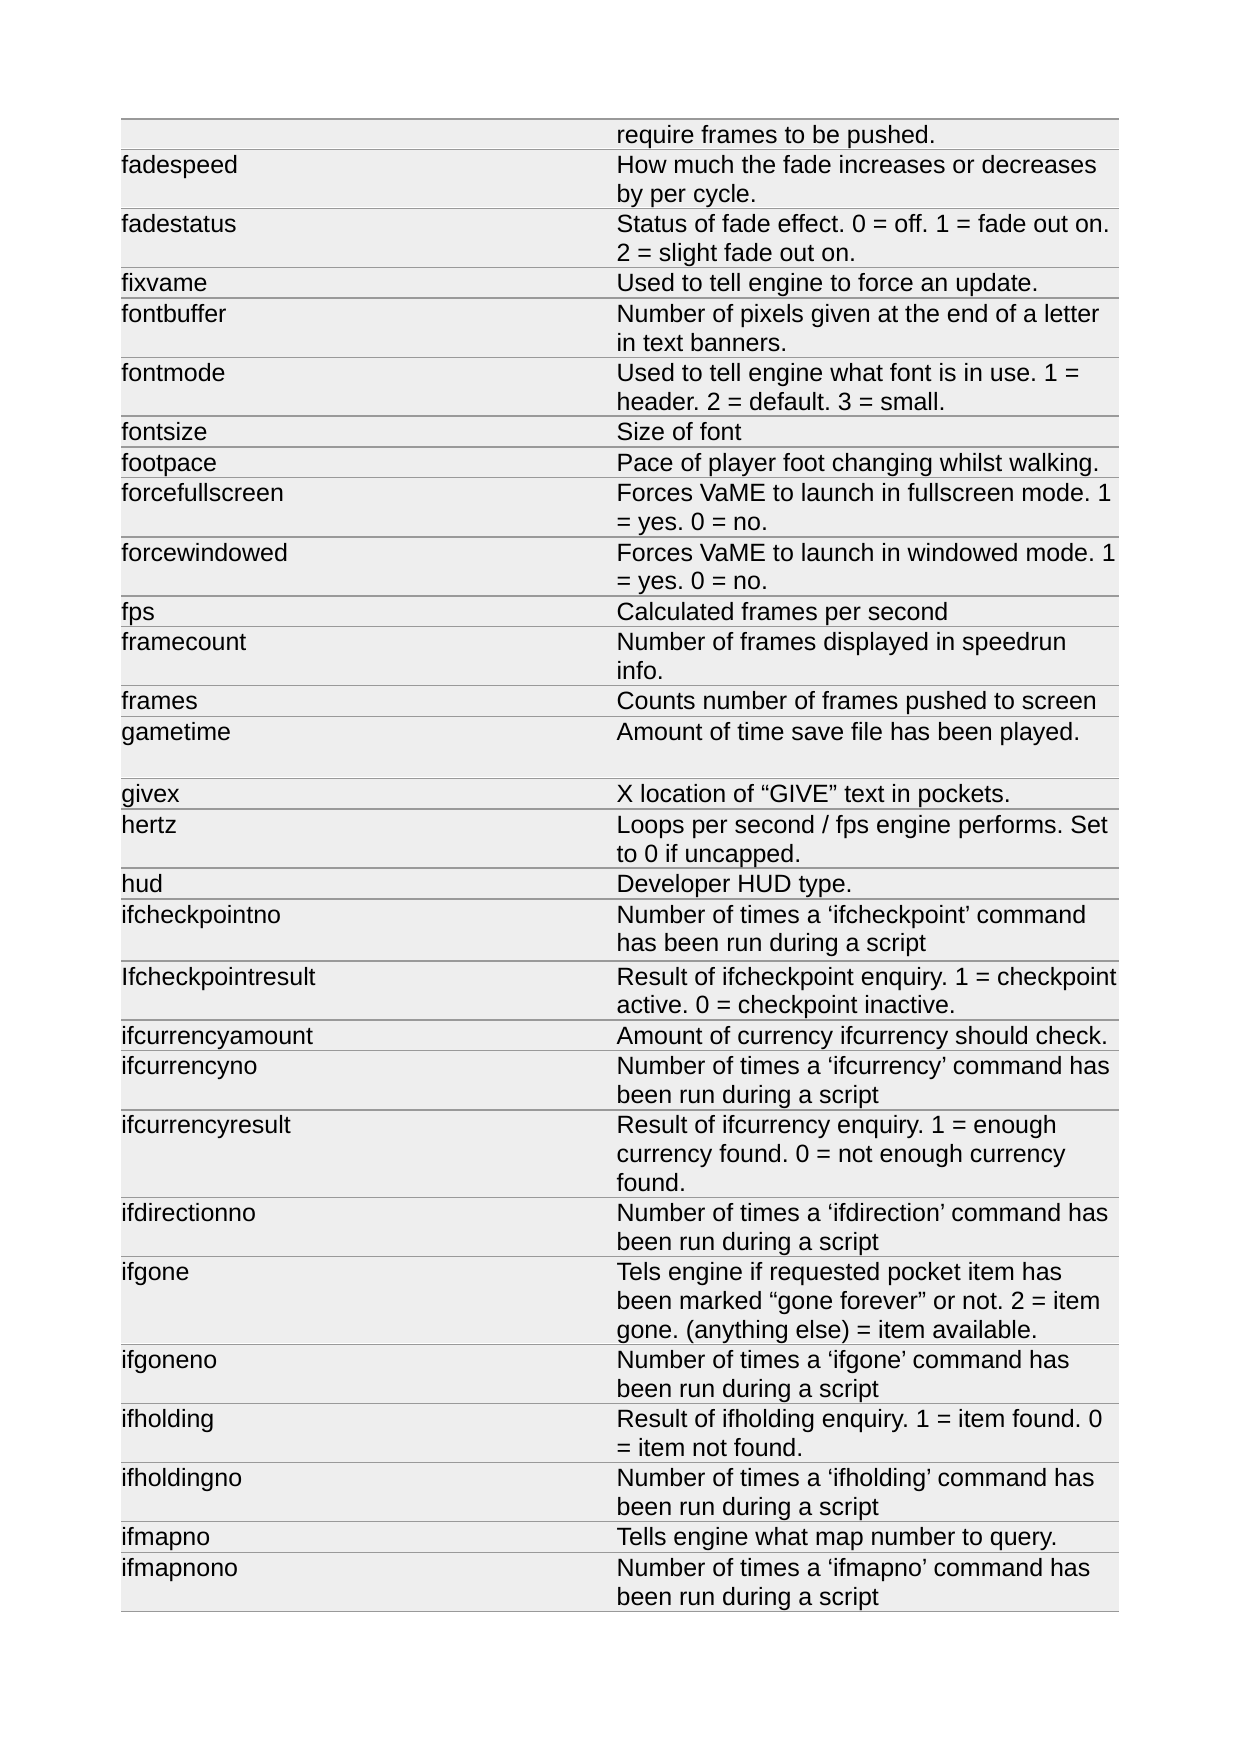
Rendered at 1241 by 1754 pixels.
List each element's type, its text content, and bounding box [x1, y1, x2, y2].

table_cell Number of times a ‘ifgone’ command has been run during a script [616, 1345, 1119, 1403]
table_cell Result of ifcurrency enquiry. 1 = enough currency found. 0 = not enough currency found. [616, 1111, 1119, 1197]
table_cell Status of fade effect. 0 = off. 1 = fade out on. 2 = slight fade out on. [616, 209, 1119, 267]
table_cell ifcurrencyno [121, 1051, 616, 1109]
table_cell Number of times a ‘ifcheckpoint’ command has been run during a script [616, 900, 1119, 960]
table_cell ifmapno [121, 1522, 616, 1551]
table_cell gametime [121, 717, 616, 777]
table_cell fontsize [121, 417, 616, 446]
table_cell Loops per second / fps engine performs. Set to 0 if uncapped. [616, 810, 1119, 867]
table_cell ifholding [121, 1404, 616, 1462]
table_cell fixvame [121, 268, 616, 297]
table_cell Ifcheckpointresult [121, 962, 616, 1019]
table_cell Result of ifholding enquiry. 1 = item found. 0 = item not found. [616, 1404, 1119, 1462]
table_cell givex [121, 779, 616, 808]
table_cell forcefullscreen [121, 478, 616, 536]
table_cell Counts number of frames pushed to screen [616, 686, 1119, 716]
table_cell ifcheckpointno [121, 900, 616, 960]
table_cell fadestatus [121, 209, 616, 267]
table_cell fontmode [121, 358, 616, 415]
table_cell framecount [121, 627, 616, 685]
table_cell footpace [121, 448, 616, 477]
table_cell ifgoneno [121, 1345, 616, 1403]
table_cell [121, 120, 616, 148]
table_cell Result of ifcheckpoint enquiry. 1 = checkpoint active. 0 = checkpoint inactive. [616, 962, 1119, 1019]
table_cell ifcurrencyresult [121, 1111, 616, 1197]
table_cell Forces VaME to launch in windowed mode. 1 = yes. 0 = no. [616, 538, 1119, 595]
table_cell frames [121, 686, 616, 716]
table_cell ifholdingno [121, 1463, 616, 1521]
table_cell Developer HUD type. [616, 869, 1119, 898]
table_cell fontbuffer [121, 299, 616, 356]
table_cell forcewindowed [121, 538, 616, 595]
table_cell fps [121, 597, 616, 626]
table_cell hud [121, 869, 616, 898]
table_cell Used to tell engine to force an update. [616, 268, 1119, 297]
table_cell Pace of player foot changing whilst walking. [616, 448, 1119, 477]
table_cell Number of times a ‘ifdirection’ command has been run during a script [616, 1198, 1119, 1256]
table_cell Amount of time save file has been played. [616, 717, 1119, 777]
table_cell ifmapnono [121, 1553, 616, 1611]
table_cell Forces VaME to launch in fullscreen mode. 1 = yes. 0 = no. [616, 478, 1119, 536]
table_cell ifdirectionno [121, 1198, 616, 1256]
table_cell Amount of currency ifcurrency should check. [616, 1021, 1119, 1050]
table_cell How much the fade increases or decreases by per cycle. [616, 150, 1119, 207]
table_cell fadespeed [121, 150, 616, 207]
table_cell Used to tell engine what font is in use. 1 = header. 2 = default. 3 = small. [616, 358, 1119, 415]
table_cell ifcurrencyamount [121, 1021, 616, 1050]
table_cell Size of font [616, 417, 1119, 446]
table_cell Number of pixels given at the end of a letter in text banners. [616, 299, 1119, 356]
table_cell ifgone [121, 1257, 616, 1343]
table_cell Tels engine if requested pocket item has been marked “gone forever” or not. 2 = item gone. (anything else) = item available. [616, 1257, 1119, 1343]
table_cell Calculated frames per second [616, 597, 1119, 626]
table_cell Number of frames displayed in speedrun info. [616, 627, 1119, 685]
table_cell X location of “GIVE” text in pockets. [616, 779, 1119, 808]
table_cell Number of times a ‘ifcurrency’ command has been run during a script [616, 1051, 1119, 1109]
table_cell Tells engine what map number to query. [616, 1522, 1119, 1551]
table_cell require frames to be pushed. [616, 120, 1119, 148]
table_cell hertz [121, 810, 616, 867]
table_cell Number of times a ‘ifholding’ command has been run during a script [616, 1463, 1119, 1521]
table_cell Number of times a ‘ifmapno’ command has been run during a script [616, 1553, 1119, 1611]
